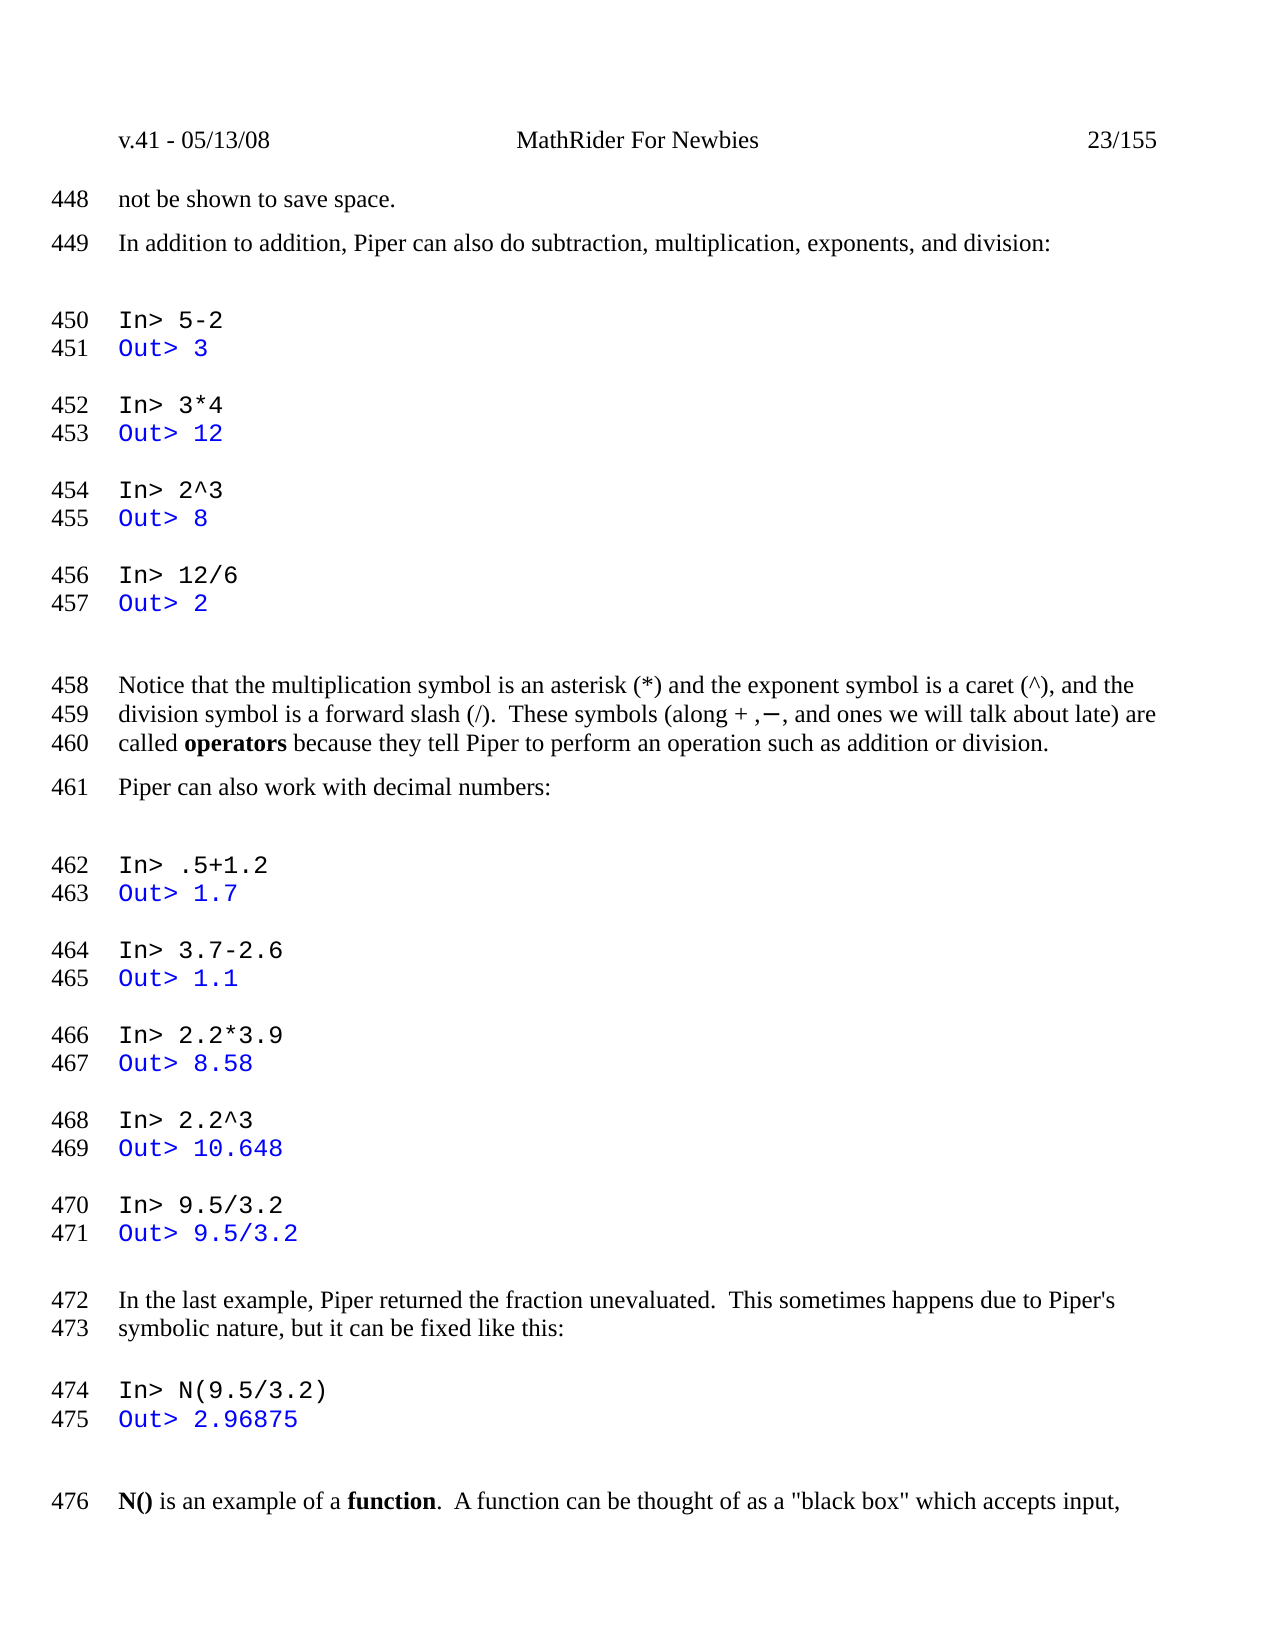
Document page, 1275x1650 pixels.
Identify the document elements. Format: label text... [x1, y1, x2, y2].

text Out> 8 [118, 506, 1157, 534]
text In> 2^3 [118, 478, 1157, 506]
text Out> 1.1 [118, 966, 1157, 994]
text Piper can also work with decimal numbers: [118, 772, 1157, 801]
text In> 3*4 [118, 393, 1157, 421]
text Out> 2 [118, 591, 1157, 619]
text Out> 12 [118, 421, 1157, 449]
text In> 9.5/3.2 [118, 1192, 1157, 1221]
text In> N(9.5/3.2) [118, 1378, 1157, 1406]
text In the last example, Piper returned the fraction unevaluated. This sometimes happens due to Piper's symbolic nature, but it can be fixed like this: [118, 1285, 1157, 1342]
text Notice that the multiplication symbol is an asterisk (*) and the exponent symbol is a caret (^), and the division symbol is a forward slash (/). These symbols (along + ,−, and ones we will talk about late) are called operators because they tell Piper to perform an operation such as addition or division. [118, 671, 1157, 757]
text Out> 8.58 [118, 1051, 1157, 1079]
text Out> 9.5/3.2 [118, 1221, 1157, 1249]
text not be shown to save space. [118, 184, 1157, 213]
text In> 2.2^3 [118, 1107, 1157, 1136]
text Out> 2.96875 [118, 1406, 1157, 1435]
text In> 2.2*3.9 [118, 1022, 1157, 1051]
text In> 12/6 [118, 563, 1157, 591]
text N() is an example of a function. A function can be thought of as a "black box" which accepts input, [118, 1486, 1157, 1515]
text In> .5+1.2 [118, 852, 1157, 881]
text In> 3.7-2.6 [118, 937, 1157, 966]
text Out> 3 [118, 336, 1157, 364]
text Out> 1.7 [118, 881, 1157, 909]
text Out> 10.648 [118, 1136, 1157, 1164]
text In> 5-2 [118, 308, 1157, 336]
text In addition to addition, Piper can also do subtraction, multiplication, exponents, and division: [118, 228, 1157, 256]
